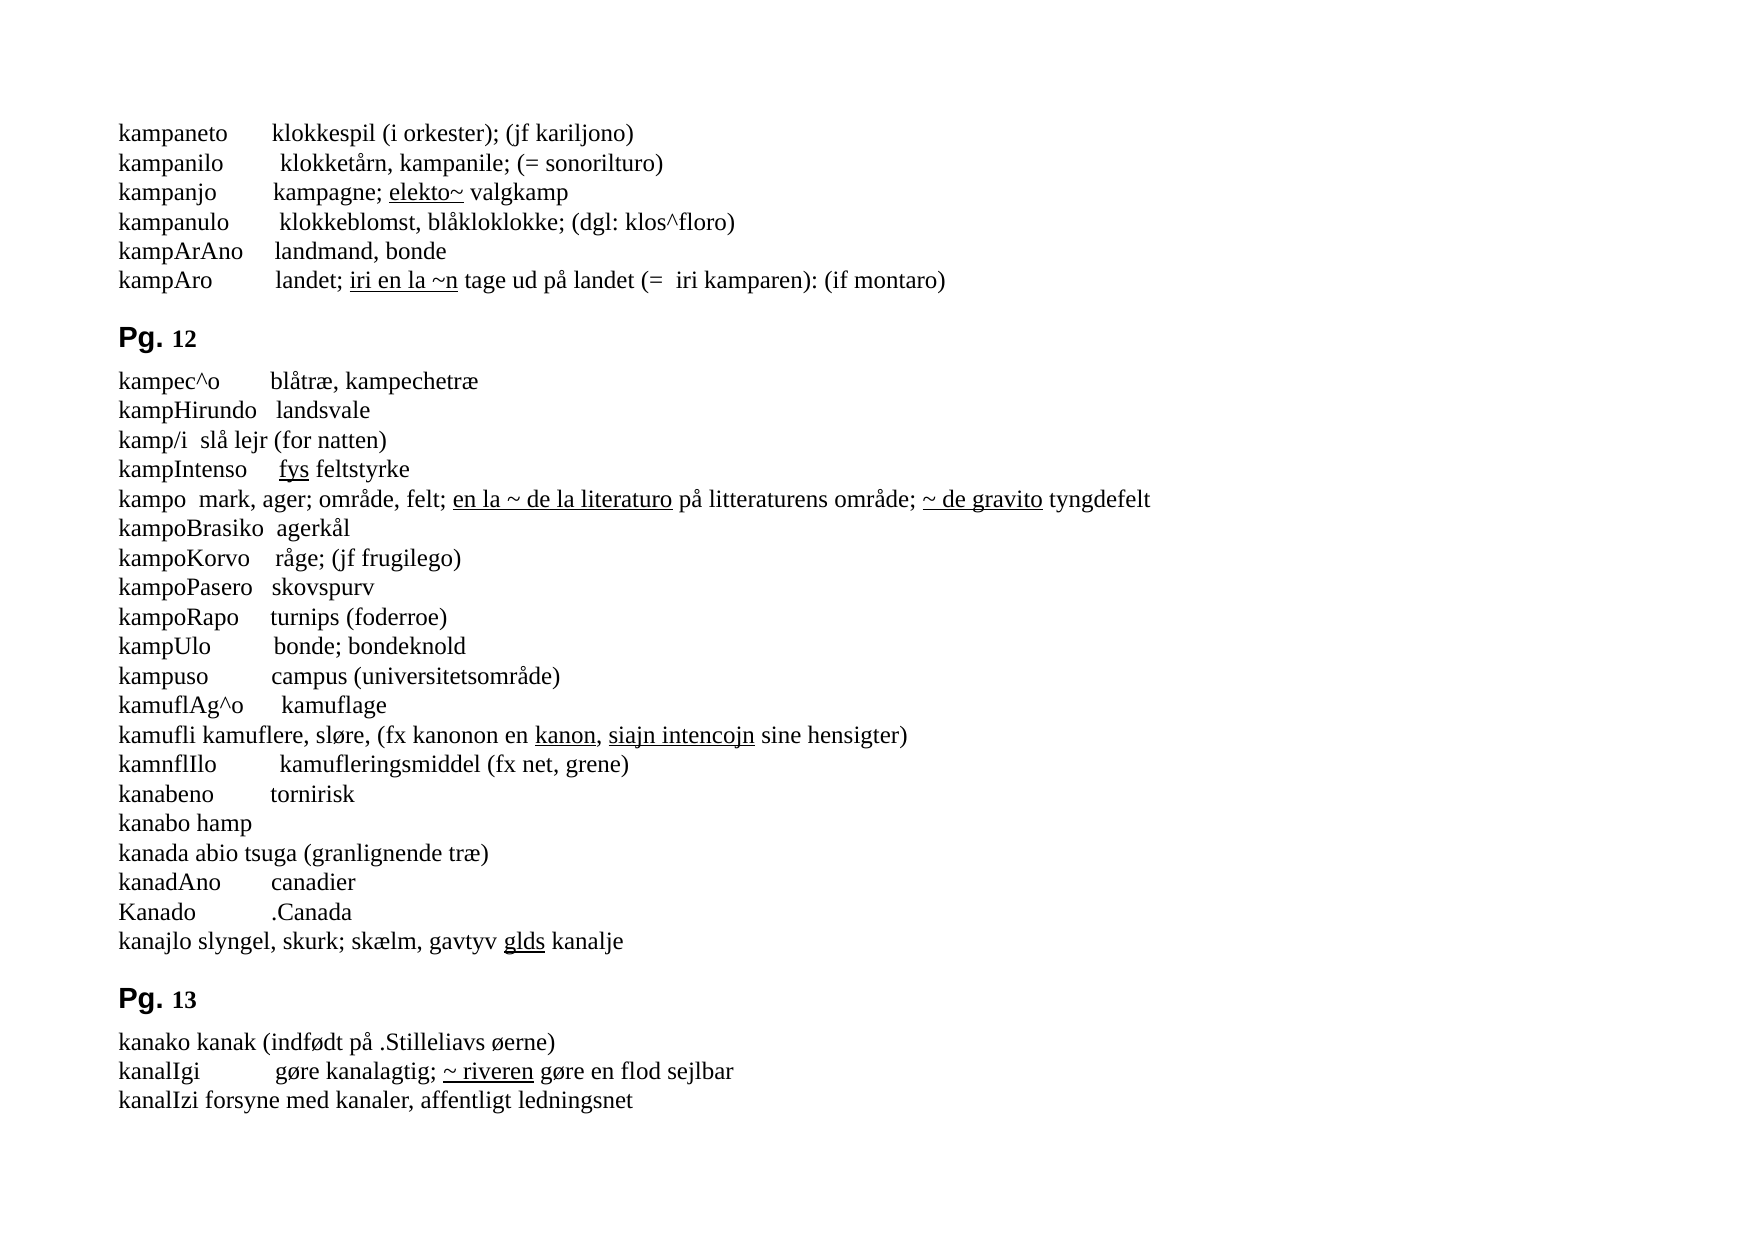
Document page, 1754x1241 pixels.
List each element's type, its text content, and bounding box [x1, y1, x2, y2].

text kamufli kamuflere, sløre, (fx kanonon en kanon, siajn intencojn sine hensigter) [118, 720, 1636, 749]
text kampoRapo turnips (foderroe) [118, 602, 1636, 631]
text kampArAno landmand, bonde [118, 236, 1636, 266]
text kanadAno canadier [118, 867, 1636, 897]
text kampanilo klokketårn, kampanile; (= sonorilturo) [118, 148, 1636, 177]
text kamuflAg^o kamuflage [118, 690, 1636, 720]
text kanabeno tornirisk [118, 779, 1636, 808]
text kampoPasero skovspurv [118, 572, 1636, 602]
subtitle Pg. 13 [118, 981, 1636, 1014]
text kanalIzi forsyne med kanaler, affentligt ledningsnet [118, 1086, 1636, 1115]
text kampAro landet; iri en la ~n tage ud på landet (= iri kamparen): (if montaro) [118, 266, 1636, 295]
text kanalIgi gøre kanalagtig; ~ riveren gøre en flod sejlbar [118, 1056, 1636, 1086]
text kampoKorvo råge; (jf frugilego) [118, 543, 1636, 572]
text kanajlo slyngel, skurk; skælm, gavtyv glds kanalje [118, 926, 1636, 956]
text Kanado .Canada [118, 897, 1636, 926]
text kampoBrasiko agerkål [118, 513, 1636, 543]
text kampuso campus (universitetsområde) [118, 661, 1636, 690]
subtitle Pg. 12 [118, 320, 1636, 353]
text kampec^o blåtræ, kampechetræ [118, 366, 1636, 396]
text kamnflIlo kamufleringsmiddel (fx net, grene) [118, 749, 1636, 779]
text kampIntenso fys feltstyrke [118, 454, 1636, 484]
text kamp/i slå lejr (for natten) [118, 425, 1636, 454]
text kampo mark, ager; område, felt; en la ~ de la literaturo på litteraturens område; ~ de gravito tyngdefelt [118, 484, 1636, 513]
text kampHirundo landsvale [118, 396, 1636, 425]
text kanada abio tsuga (granlignende træ) [118, 838, 1636, 867]
text kampUlo bonde; bondeknold [118, 631, 1636, 661]
text kanako kanak (indfødt på .Stilleliavs øerne) [118, 1027, 1636, 1056]
text kanabo hamp [118, 808, 1636, 838]
text kampaneto klokkespil (i orkester); (jf kariljono) [118, 118, 1636, 148]
text kampanulo klokkeblomst, blåkloklokke; (dgl: klos^floro) [118, 207, 1636, 236]
text kampanjo kampagne; elekto~ valgkamp [118, 177, 1636, 207]
